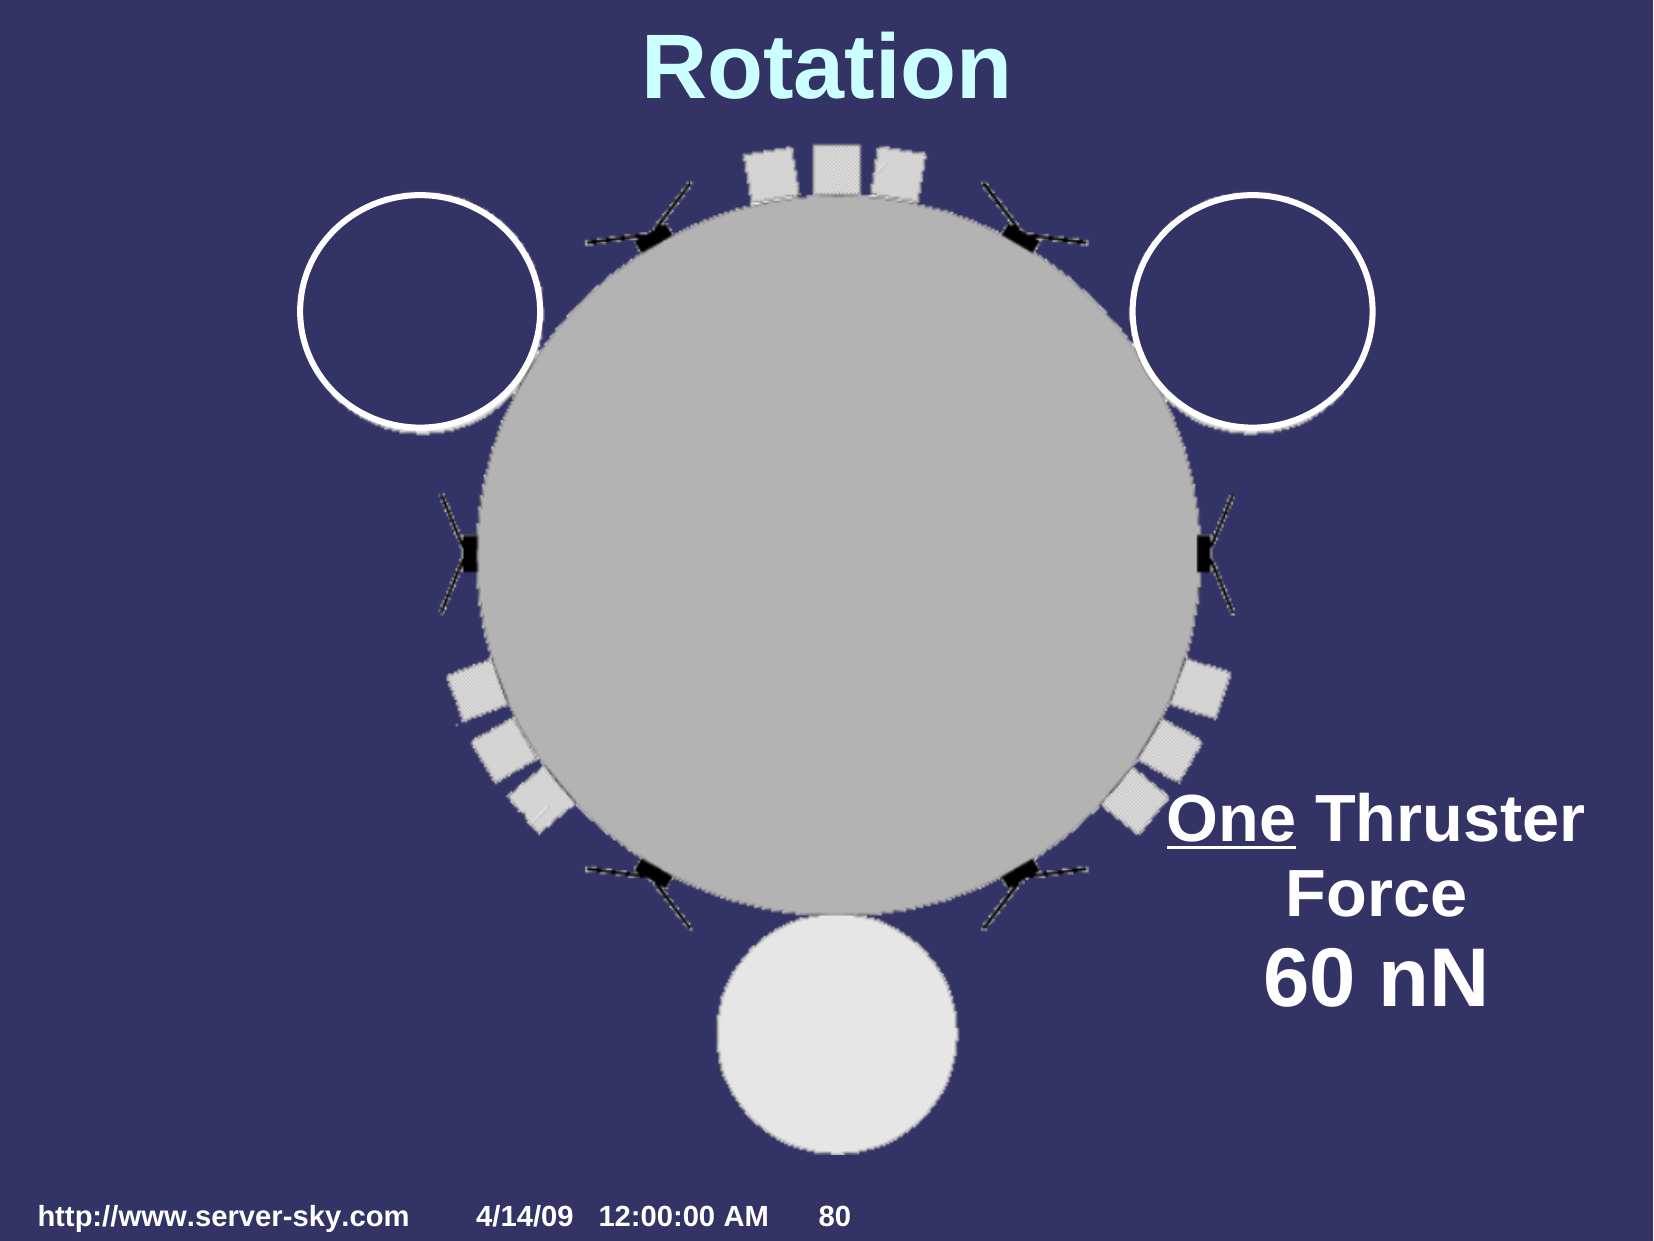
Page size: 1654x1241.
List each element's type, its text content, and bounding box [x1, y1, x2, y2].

text_box [300, 195, 541, 428]
title Rotation [121, 0, 1534, 137]
picture [262, 142, 1388, 1155]
text_box One Thruster Force 60 nN [1117, 772, 1636, 1118]
text_box [1132, 195, 1373, 428]
